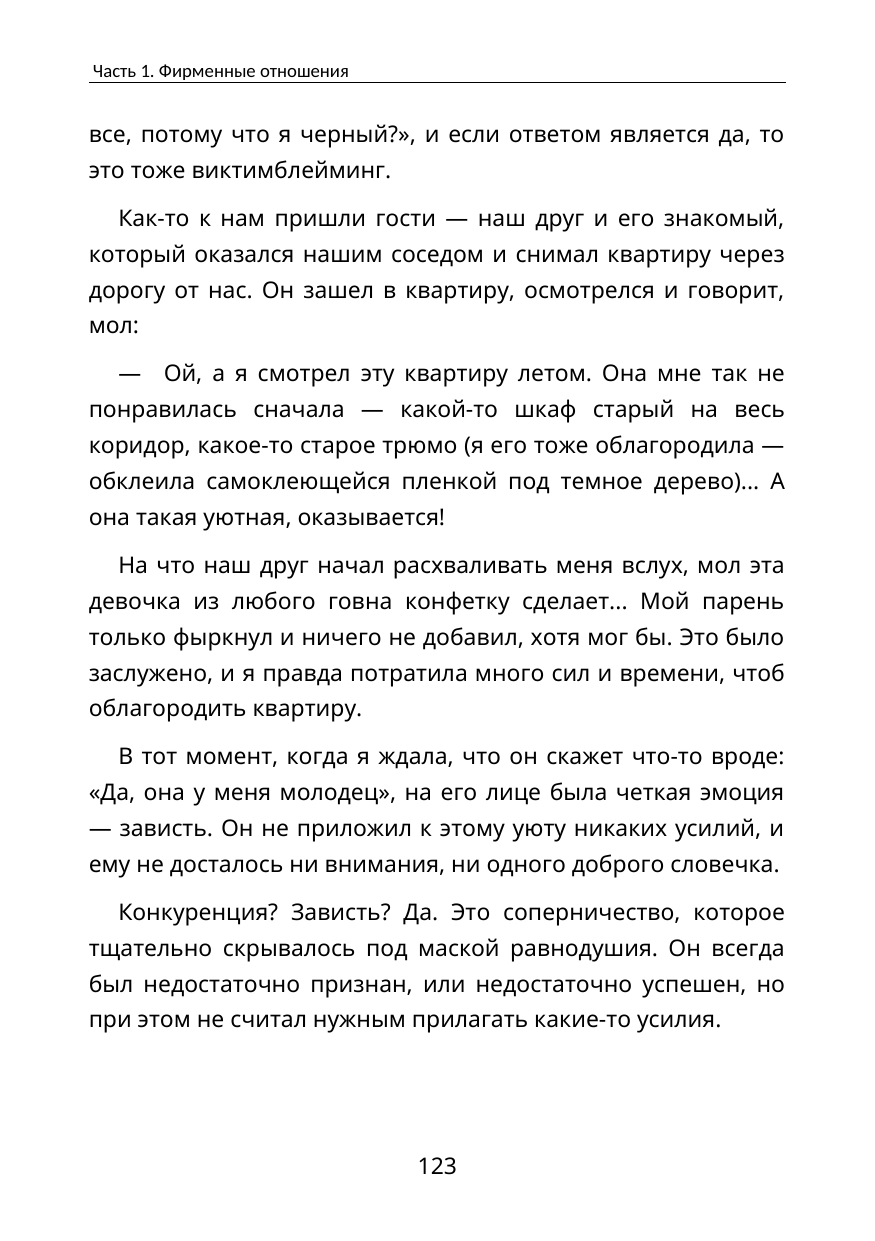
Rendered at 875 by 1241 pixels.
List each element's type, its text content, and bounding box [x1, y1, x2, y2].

list Ой, а я смотрел эту квартиру летом. Она мне так не понравилась сначала — какой-то шкаф старый на весь коридор, какое-то старое трюмо (я его тоже облагородила — обклеила самоклеющейся пленкой под темное дерево)... А она такая уютная, оказывается! [88, 357, 786, 532]
text Конкуренция? Зависть? Да. Это соперничество, которое тщательно скрывалось под маской равнодушия. Он всегда был недостаточно признан, или недостаточно успешен, но при этом не считал нужным прилагать какие-то усилия. [88, 896, 786, 1035]
text Как-то к нам пришли гости — наш друг и его знакомый, который оказался нашим соседом и снимал квартиру через дорогу от нас. Он зашел в квартиру, осмотрелся и говорит, мол: [88, 202, 786, 341]
text На что наш друг начал расхваливать меня вслух, мол эта девочка из любого говна конфетку сделает... Мой парень только фыркнул и ничего не добавил, хотя мог бы. Это было заслужено, и я правда потратила много сил и времени, чтоб облагородить квартиру. [88, 549, 786, 724]
text В тот момент, когда я ждала, что он скажет что-то вроде: «Да, она у меня молодец», на его лице была четкая эмоция — зависть. Он не приложил к этому уюту никаких усилий, и ему не досталось ни внимания, ни одного доброго словечка. [88, 740, 786, 879]
text все, потому что я черный?», и если ответом является да, то это тоже виктимблейминг. [88, 118, 786, 185]
